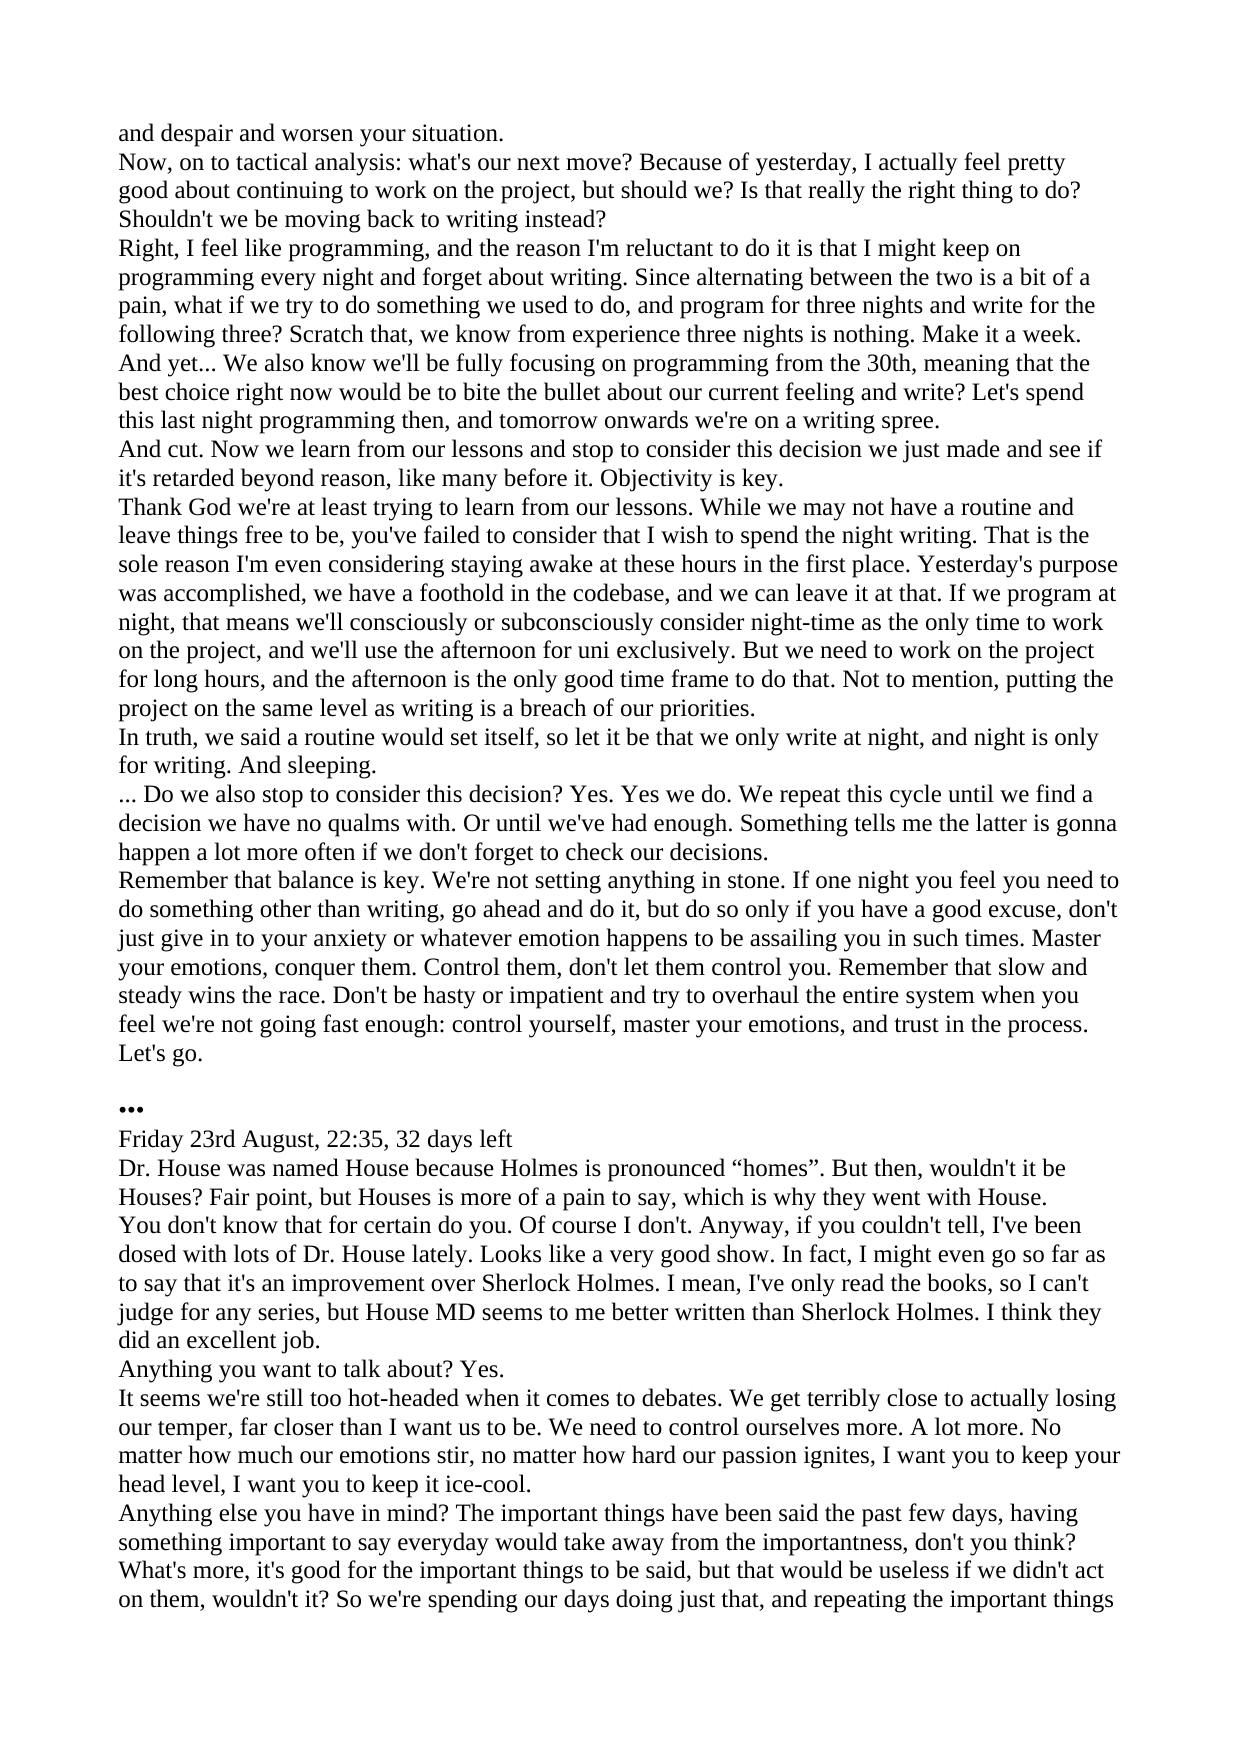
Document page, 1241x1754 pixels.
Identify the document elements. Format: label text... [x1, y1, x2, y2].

text You don't know that for certain do you. Of course I don't. Anyway, if you couldn't tell, I've been dosed with lots of Dr. House lately. Looks like a very good show. In fact, I might even go so far as to say that it's an improvement over Sherlock Holmes. I mean, I've only read the books, so I can't judge for any series, but House MD seems to me better written than Sherlock Holmes. I think they did an excellent job. [118, 1211, 1122, 1354]
text ••• [118, 1096, 1122, 1124]
text It seems we're still too hot-headed when it comes to debates. We get terribly close to actually losing our temper, far closer than I want us to be. We need to control ourselves more. A lot more. No matter how much our emotions stir, no matter how hard our passion ignites, I want you to keep your head level, I want you to keep it ice-cool. [118, 1383, 1122, 1498]
text Dr. House was named House because Holmes is pronounced “homes”. But then, wouldn't it be Houses? Fair point, but Houses is more of a pain to say, which is why they went with House. [118, 1153, 1122, 1211]
text Now, on to tactical analysis: what's our next move? Because of yesterday, I actually feel pretty good about continuing to work on the project, but should we? Is that really the right thing to do? Shouldn't we be moving back to writing instead? [118, 147, 1122, 233]
text and despair and worsen your situation. [118, 118, 1122, 147]
text In truth, we said a routine would set itself, so let it be that we only write at night, and night is only for writing. And sleeping. [118, 722, 1122, 779]
text And cut. Now we learn from our lessons and stop to consider this decision we just made and see if it's retarded beyond reason, like many before it. Objectivity is key. [118, 434, 1122, 492]
text Friday 23rd August, 22:35, 32 days left [118, 1124, 1122, 1153]
text Anything you want to talk about? Yes. [118, 1354, 1122, 1383]
text Remember that balance is key. We're not setting anything in stone. If one night you feel you need to do something other than writing, go ahead and do it, but do so only if you have a good excuse, don't just give in to your anxiety or whatever emotion happens to be assailing you in such times. Master your emotions, conquer them. Control them, don't let them control you. Remember that slow and steady wins the race. Don't be hasty or impatient and try to overhaul the entire system when you feel we're not going fast enough: control yourself, master your emotions, and trust in the process. Let's go. [118, 866, 1122, 1067]
text Anything else you have in mind? The important things have been said the past few days, having something important to say everyday would take away from the importantness, don't you think? What's more, it's good for the important things to be said, but that would be useless if we didn't act on them, wouldn't it? So we're spending our days doing just that, and repeating the important things [118, 1498, 1122, 1613]
text Right, I feel like programming, and the reason I'm reluctant to do it is that I might keep on programming every night and forget about writing. Since alternating between the two is a bit of a pain, what if we try to do something we used to do, and program for three nights and write for the following three? Scratch that, we know from experience three nights is nothing. Make it a week. And yet... We also know we'll be fully focusing on programming from the 30th, meaning that the best choice right now would be to bite the bullet about our current feeling and write? Let's spend this last night programming then, and tomorrow onwards we're on a writing spree. [118, 233, 1122, 434]
text Thank God we're at least trying to learn from our lessons. While we may not have a routine and leave things free to be, you've failed to consider that I wish to spend the night writing. That is the sole reason I'm even considering staying awake at these hours in the first place. Yesterday's purpose was accomplished, we have a foothold in the codebase, and we can leave it at that. If we program at night, that means we'll consciously or subconsciously consider night-time as the only time to work on the project, and we'll use the afternoon for uni exclusively. But we need to work on the project for long hours, and the afternoon is the only good time frame to do that. Not to mention, putting the project on the same level as writing is a breach of our priorities. [118, 492, 1122, 722]
text ... Do we also stop to consider this decision? Yes. Yes we do. We repeat this cycle until we find a decision we have no qualms with. Or until we've had enough. Something tells me the latter is gonna happen a lot more often if we don't forget to check our decisions. [118, 779, 1122, 866]
